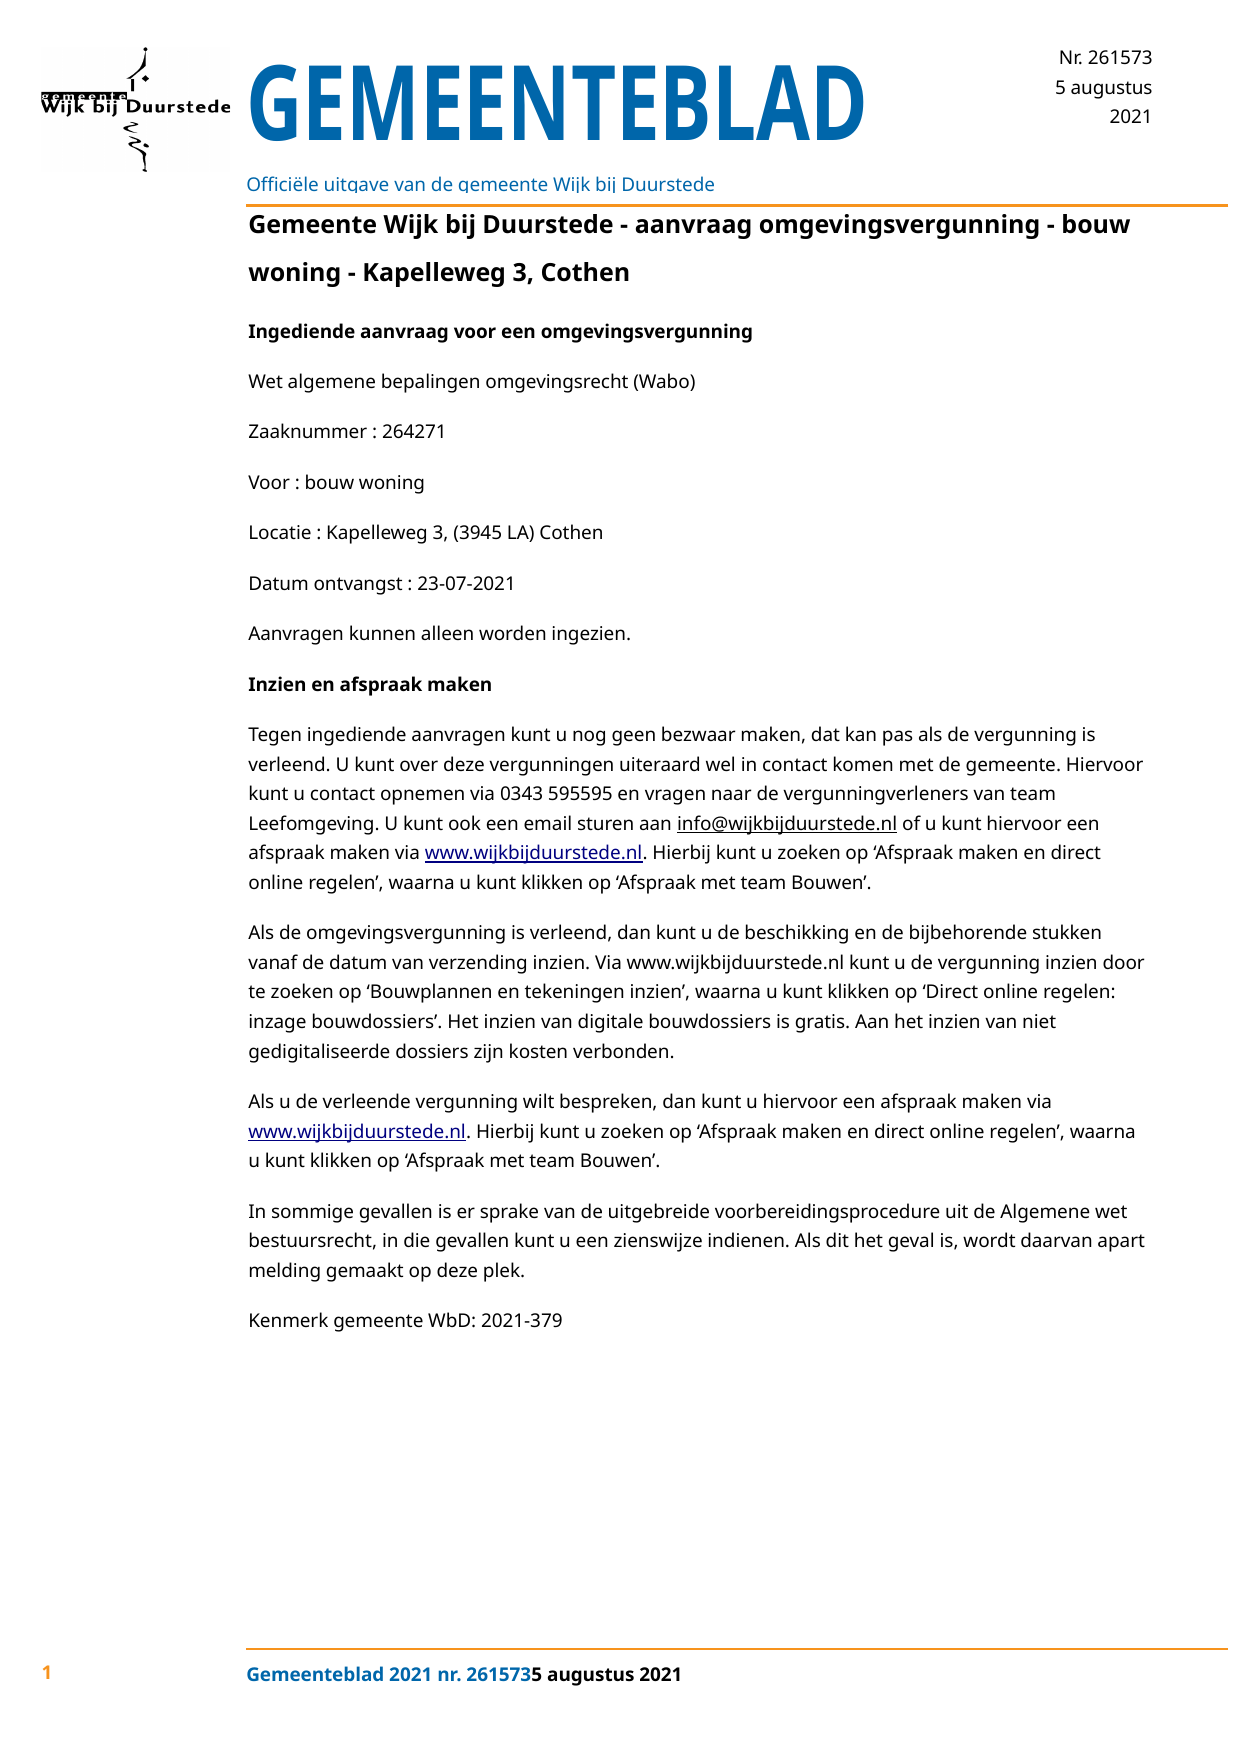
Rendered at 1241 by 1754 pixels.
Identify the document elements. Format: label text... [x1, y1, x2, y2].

picture [41, 47, 231, 172]
text Gemeente Wijk bij Duurstede - aanvraag omgevingsvergunning - bouw woning - Kapelleweg 3, Cothen [248, 207, 1152, 288]
text Zaaknummer : 264271 [248, 419, 1152, 444]
text Inzien en afspraak maken [248, 671, 1152, 697]
text Ingediende aanvraag voor een omgevingsvergunning [248, 318, 1152, 344]
text Wet algemene bepalingen omgevingsrecht (Wabo) [248, 368, 1152, 394]
text Als de omgevingsvergunning is verleend, dan kunt u de beschikking en de bijbehorende stukken vanaf de datum van verzending inzien. Via www.wijkbijduurstede.nl kunt u de vergunning inzien door te zoeken op ‘Bouwplannen en tekeningen inzien’, waarna u kunt klikken op ‘Direct online regelen: inzage bouwdossiers’. Het inzien van digitale bouwdossiers is gratis. Aan het inzien van niet gedigitaliseerde dossiers zijn kosten verbonden. [248, 919, 1152, 1064]
text Locatie : Kapelleweg 3, (3945 LA) Cothen [248, 519, 1152, 545]
text In sommige gevallen is er sprake van de uitgebreide voorbereidingsprocedure uit de Algemene wet bestuursrecht, in die gevallen kunt u een zienswijze indienen. Als dit het geval is, wordt daarvan apart melding gemaakt op deze plek. [248, 1198, 1152, 1283]
text Aanvragen kunnen alleen worden ingezien. [248, 620, 1152, 646]
text Als u de verleende vergunning wilt bespreken, dan kunt u hiervoor een afspraak maken via www.wijkbijduurstede.nl. Hierbij kunt u zoeken op ‘Afspraak maken en direct online regelen’, waarna u kunt klikken op ‘Afspraak met team Bouwen’. [248, 1088, 1152, 1173]
text Datum ontvangst : 23-07-2021 [248, 570, 1152, 596]
text Voor : bouw woning [248, 469, 1152, 495]
text Kenmerk gemeente WbD: 2021-379 [248, 1307, 1152, 1333]
text Tegen ingediende aanvragen kunt u nog geen bezwaar maken, dat kan pas als de vergunning is verleend. U kunt over deze vergunningen uiteraard wel in contact komen met de gemeente. Hiervoor kunt u contact opnemen via 0343 595595 en vragen naar de vergunningverleners van team Leefomgeving. U kunt ook een email sturen aan info@wijkbijduurstede.nl of u kunt hiervoor een afspraak maken via www.wijkbijduurstede.nl. Hierbij kunt u zoeken op ‘Afspraak maken en direct online regelen’, waarna u kunt klikken op ‘Afspraak met team Bouwen’. [248, 721, 1152, 895]
